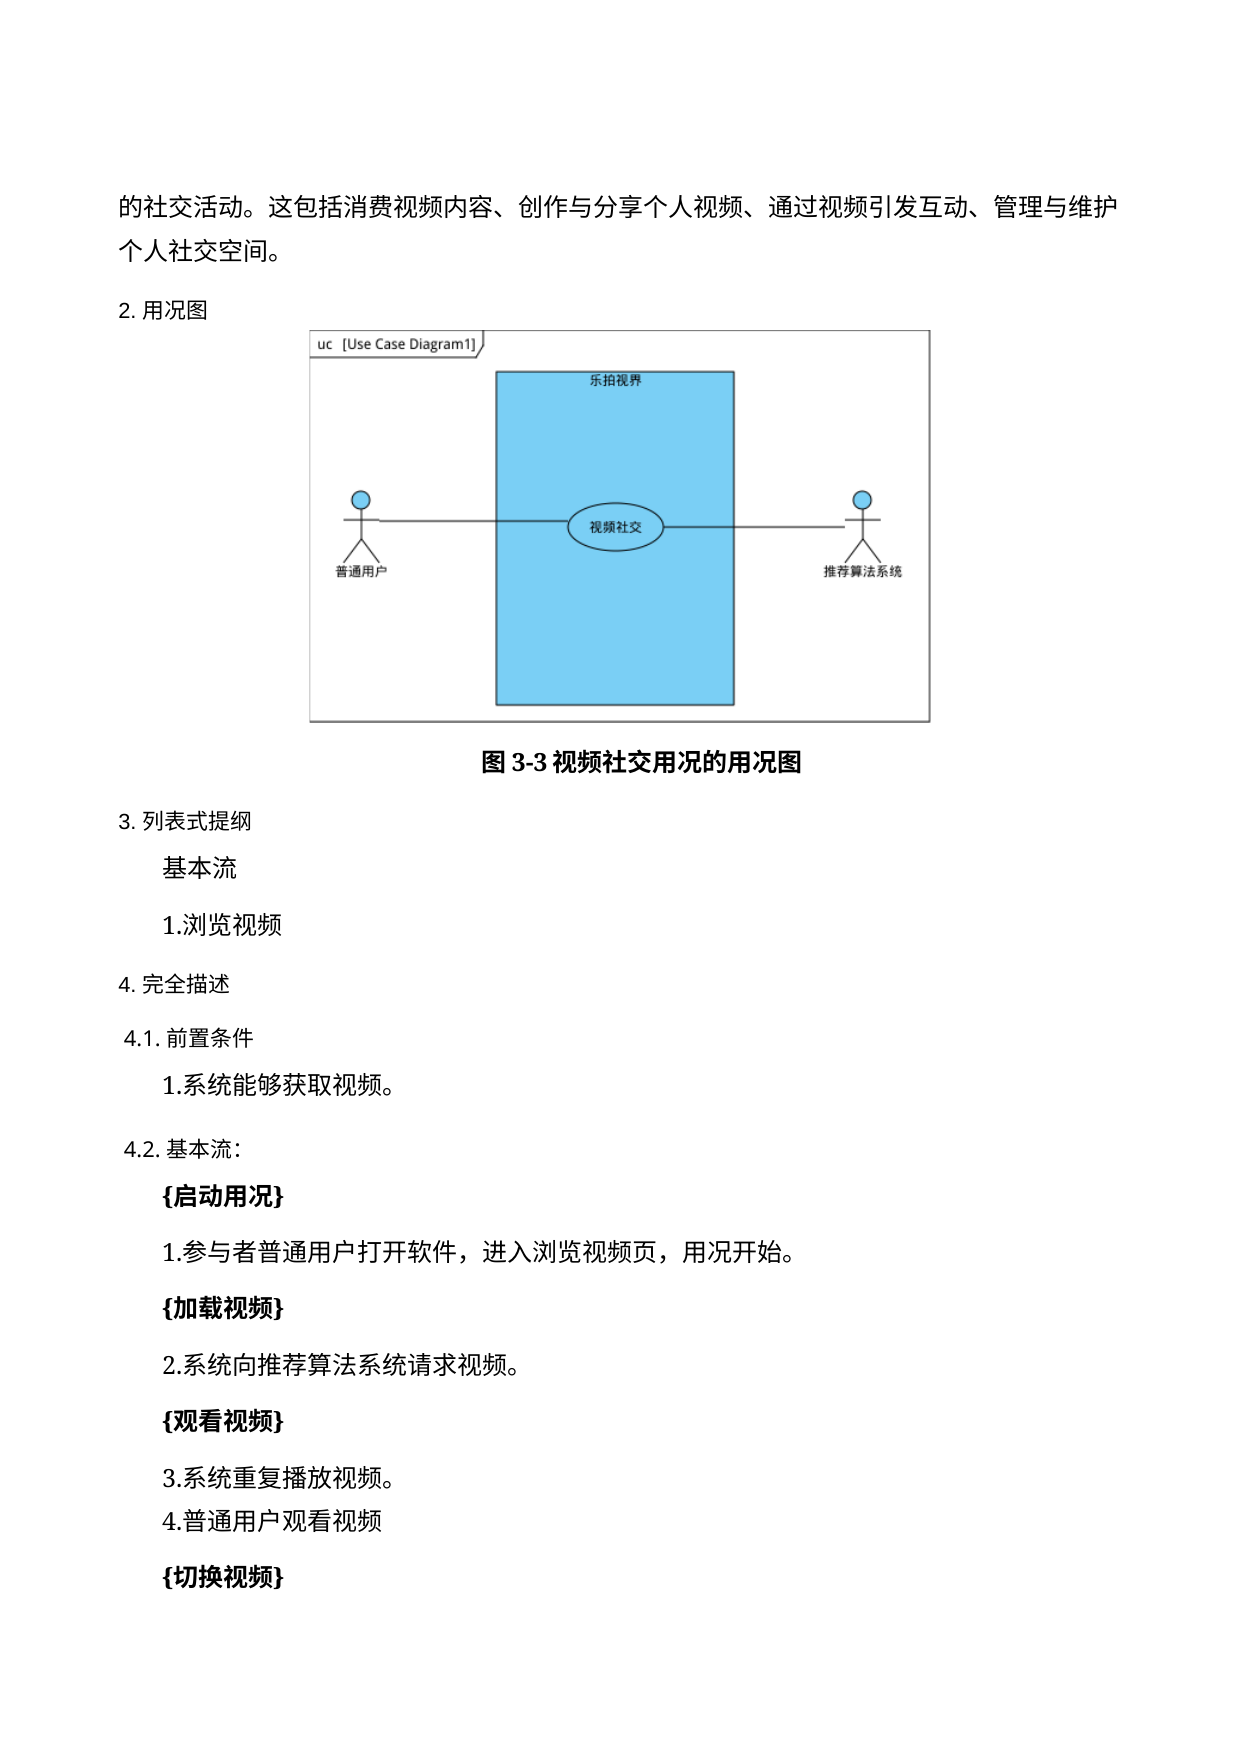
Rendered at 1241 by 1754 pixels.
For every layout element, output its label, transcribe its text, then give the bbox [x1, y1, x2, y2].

subtitle 前置条件 [118, 1021, 1122, 1053]
text {切换视频} [118, 1558, 1122, 1594]
subtitle 完全描述 [118, 967, 1122, 998]
text {启动用况} [118, 1176, 1122, 1212]
text {观看视频} [118, 1402, 1122, 1438]
subtitle 列表式提纲 [118, 804, 1122, 836]
subtitle 基本流： [118, 1132, 1122, 1163]
text 3.系统重复播放视频。 4.普通用户观看视频 [118, 1458, 1122, 1538]
text 图3-3视频社交用况的用况图 [118, 723, 1122, 779]
text 2.系统向推荐算法系统请求视频。 [118, 1345, 1122, 1382]
text 1.参与者普通用户打开软件，进入浏览视频页，用况开始。 [118, 1233, 1122, 1269]
text 1.系统能够获取视频。 [118, 1066, 1122, 1102]
text 1.浏览视频 [118, 905, 1122, 941]
subtitle 用况图 [118, 293, 1122, 324]
picture [309, 330, 931, 723]
text 的社交活动。这包括消费视频内容、创作与分享个人视频、通过视频引发互动、管理与维护个人社交空间。 [118, 188, 1122, 267]
text {加载视频} [118, 1289, 1122, 1325]
text 基本流 [118, 849, 1122, 885]
